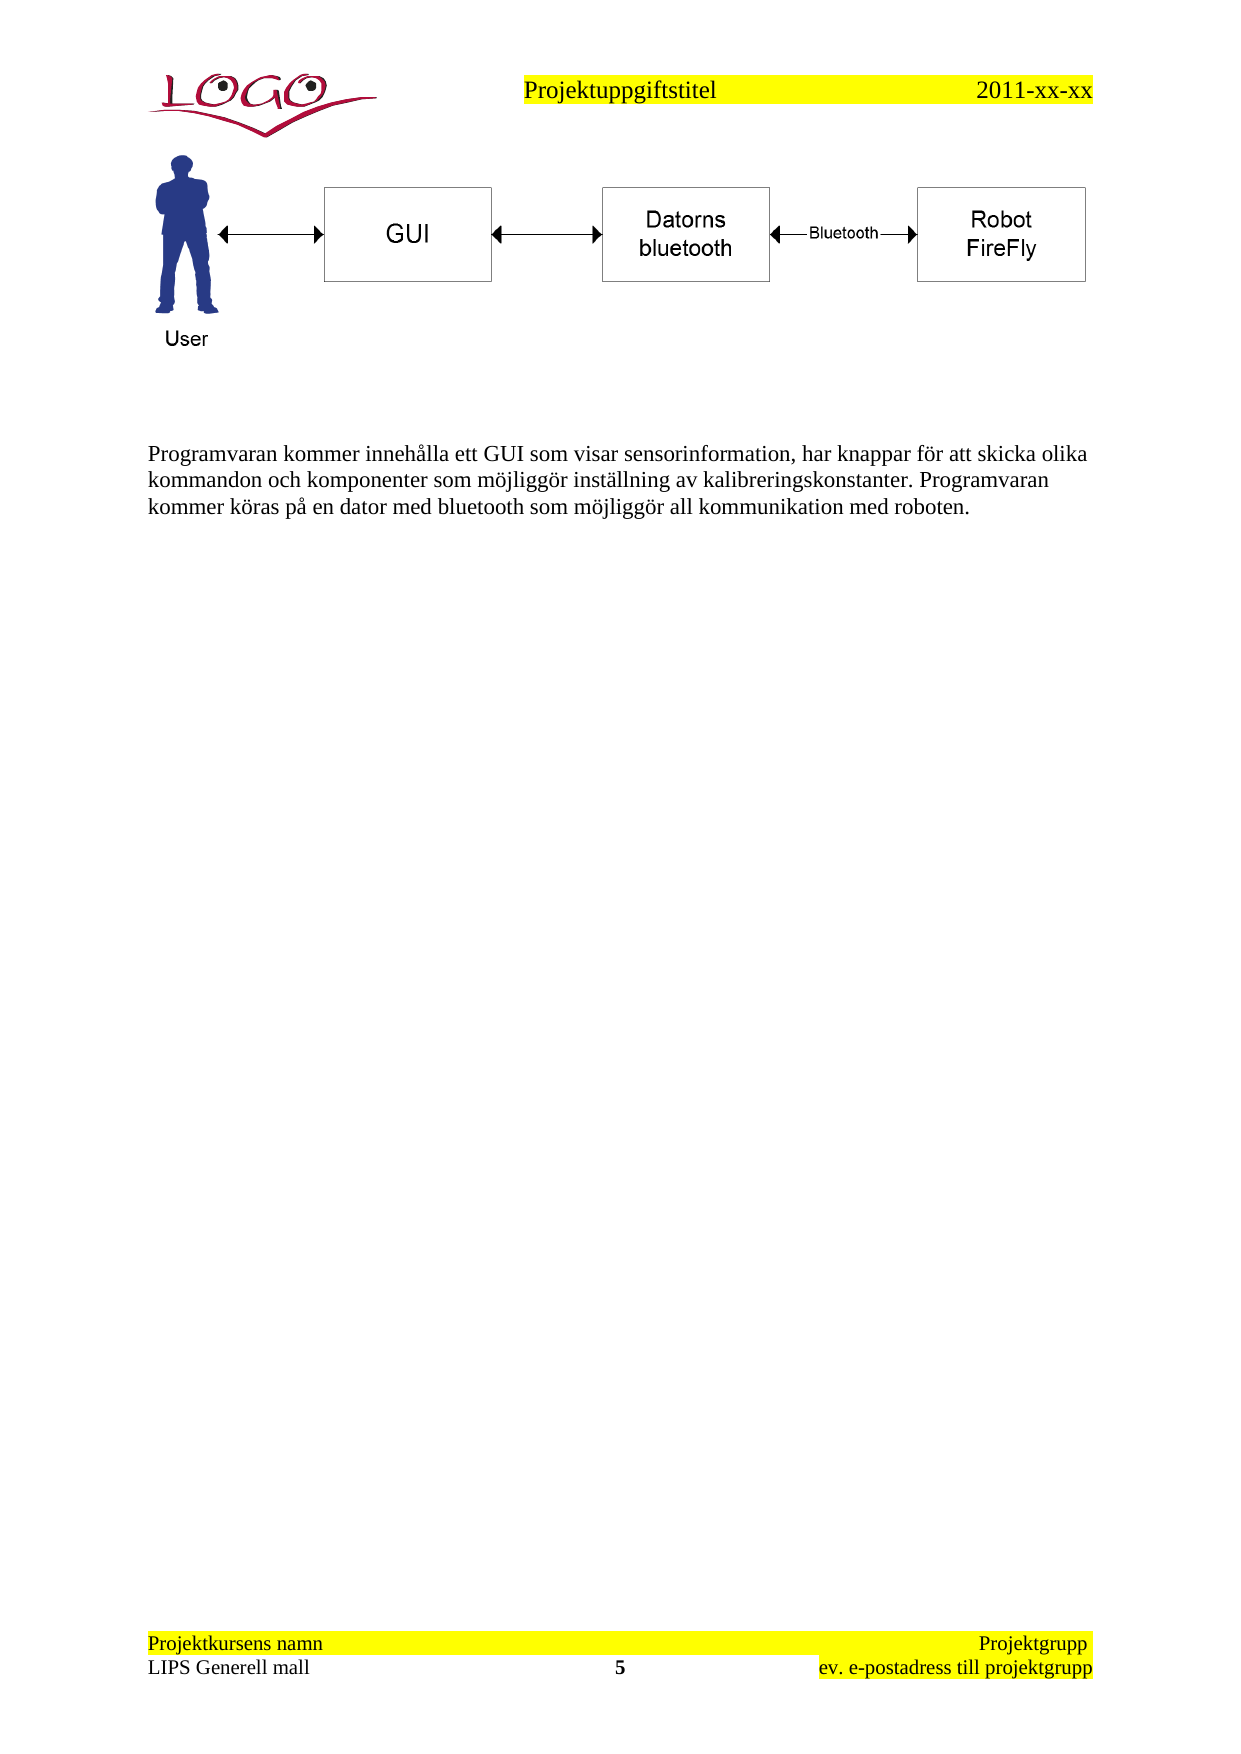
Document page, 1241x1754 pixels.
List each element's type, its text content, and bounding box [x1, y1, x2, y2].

picture [147, 147, 1093, 363]
text Programvaran kommer innehålla ett GUI som visar sensorinformation, har knappar för att skicka olika kommandon och komponenter som möjliggör inställning av kalibreringskonstanter. Programvaran kommer köras på en dator med bluetooth som möjliggör all kommunikation med roboten. [148, 440, 1092, 519]
